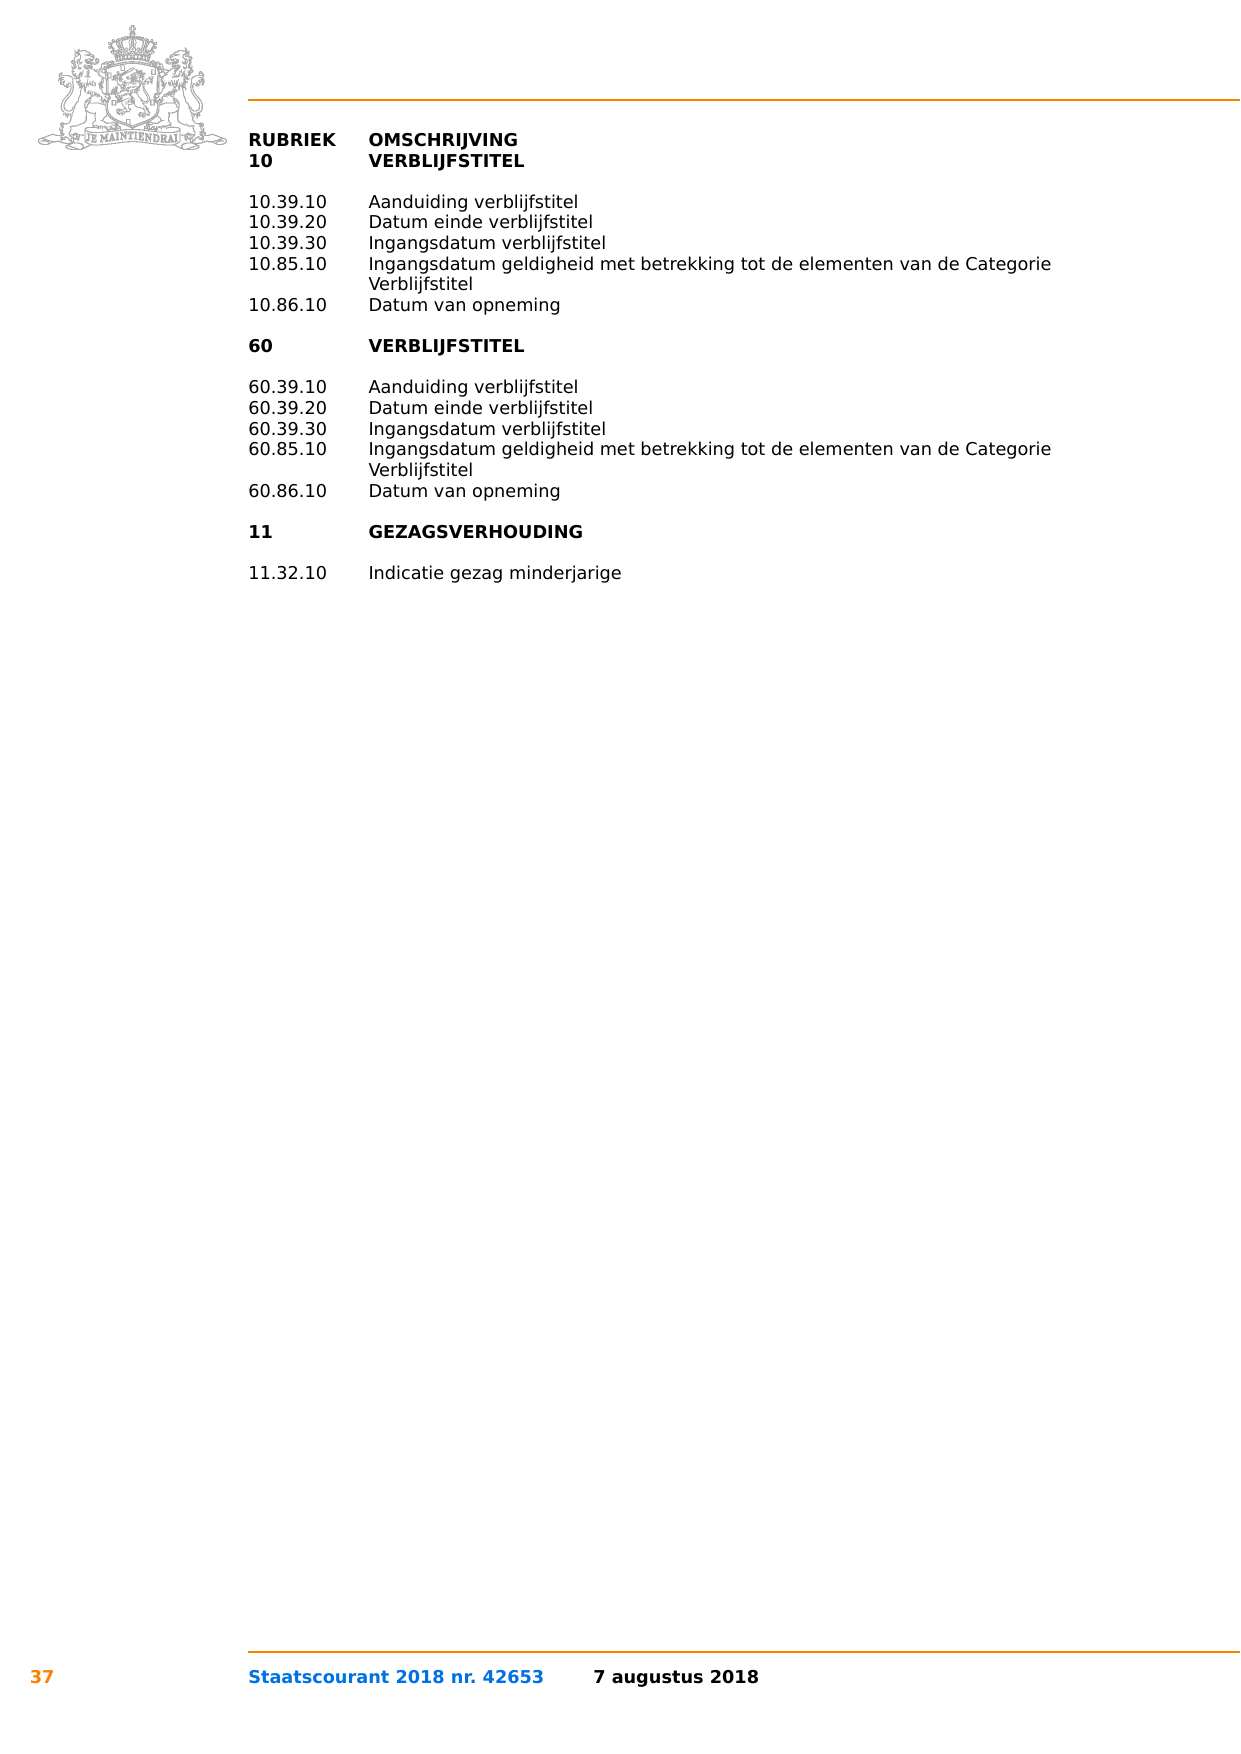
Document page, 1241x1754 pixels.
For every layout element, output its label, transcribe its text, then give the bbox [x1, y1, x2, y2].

table_cell 11 [248, 522, 362, 542]
table_cell 10 [248, 151, 362, 171]
table_cell [363, 501, 1163, 522]
table_cell 60.39.20 [248, 398, 362, 419]
table_cell 60.39.30 [248, 419, 362, 439]
table_cell VERBLIJFSTITEL [363, 151, 1163, 171]
table_cell Ingangsdatum verblijfstitel [363, 419, 1163, 439]
table_cell [248, 316, 362, 336]
table_cell 60 [248, 336, 362, 357]
picture [38, 25, 227, 150]
table_cell Datum van opneming [363, 295, 1163, 316]
table_cell Aanduiding verblijfstitel [363, 192, 1163, 212]
table_cell [248, 543, 362, 563]
table_cell 60.85.10 [248, 439, 362, 481]
table_header OMSCHRIJVING [363, 130, 1163, 151]
table_cell 10.85.10 [248, 254, 362, 295]
table_cell 10.39.20 [248, 213, 362, 233]
table_cell [363, 316, 1163, 336]
table_cell Aanduiding verblijfstitel [363, 378, 1163, 398]
table_cell [363, 357, 1163, 377]
table_cell 60.39.10 [248, 378, 362, 398]
table_cell [248, 357, 362, 377]
table_cell 11.32.10 [248, 563, 362, 584]
table_cell 60.86.10 [248, 481, 362, 501]
table_cell [363, 543, 1163, 563]
table_cell 10.86.10 [248, 295, 362, 316]
table_cell Datum einde verblijfstitel [363, 398, 1163, 419]
table_cell 10.39.30 [248, 233, 362, 254]
table_cell VERBLIJFSTITEL [363, 336, 1163, 357]
table_cell Datum einde verblijfstitel [363, 213, 1163, 233]
table_cell Indicatie gezag minderjarige [363, 563, 1163, 584]
table_cell Ingangsdatum geldigheid met betrekking tot de elementen van de Categorie Verblijfstitel [363, 254, 1163, 295]
table_cell Datum van opneming [363, 481, 1163, 501]
table_header RUBRIEK [248, 130, 362, 151]
table_cell GEZAGSVERHOUDING [363, 522, 1163, 542]
table_cell [248, 171, 362, 192]
table_cell Ingangsdatum geldigheid met betrekking tot de elementen van de Categorie Verblijfstitel [363, 439, 1163, 481]
table_cell 10.39.10 [248, 192, 362, 212]
table_cell [363, 171, 1163, 192]
table_cell Ingangsdatum verblijfstitel [363, 233, 1163, 254]
table_cell [248, 501, 362, 522]
